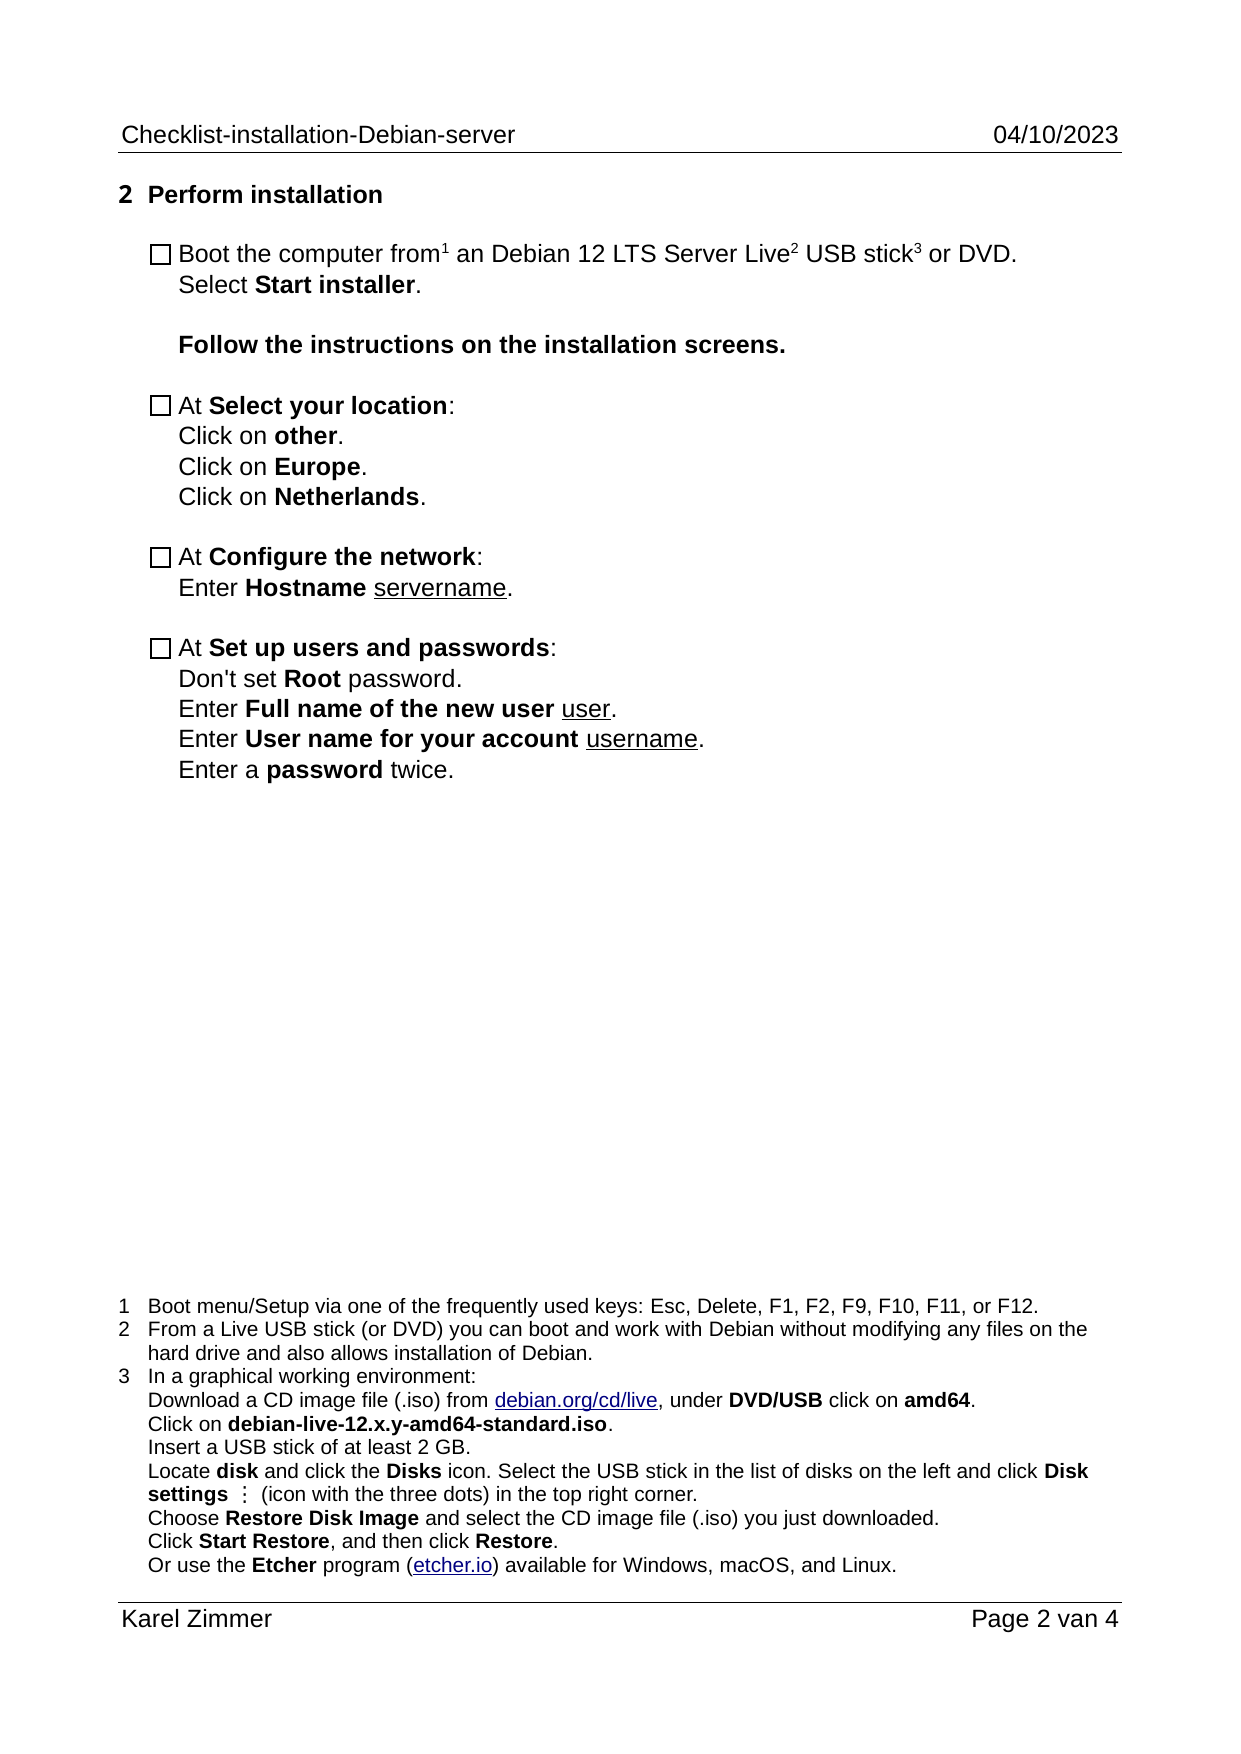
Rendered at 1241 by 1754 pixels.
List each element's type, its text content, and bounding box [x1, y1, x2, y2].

table_cell [124, 300, 142, 330]
table_cell Enter User name for your account USERname. [177, 724, 1122, 754]
table_cell [142, 664, 177, 694]
table_cell [142, 300, 177, 330]
table_cell [124, 694, 142, 724]
table_header [142, 239, 177, 269]
table_cell Click on other. [177, 421, 1122, 451]
table_cell [177, 360, 1122, 391]
table_cell [142, 633, 177, 663]
table_cell Follow the instructions on the installation screens. [177, 330, 1122, 360]
table_cell [177, 512, 1122, 542]
table_cell [142, 421, 177, 451]
table_cell [142, 269, 177, 300]
table_cell [142, 330, 177, 360]
table_header [124, 239, 142, 269]
table_cell Enter a password twice. [177, 754, 1122, 785]
table_header Boot the computer from an Debian 12 LTS Server Live USB stick or DVD. [177, 239, 1122, 269]
table_cell At Select your location: [177, 391, 1122, 421]
table_cell [142, 512, 177, 542]
table_cell [124, 269, 142, 300]
table_cell [124, 633, 142, 663]
table_cell Enter Hostname servername. [177, 573, 1122, 603]
table_cell [142, 360, 177, 391]
table_cell [124, 664, 142, 694]
table_cell [177, 300, 1122, 330]
table_cell [142, 391, 177, 421]
table_cell Don't set Root password. [177, 664, 1122, 694]
table_cell [124, 542, 142, 572]
table_cell [177, 603, 1122, 633]
table_cell Click on Netherlands. [177, 482, 1122, 512]
table_cell [142, 482, 177, 512]
table_cell Enter Full name of the new user USER. [177, 694, 1122, 724]
table_cell [142, 573, 177, 603]
table_cell Select Start installer. [177, 269, 1122, 300]
table_cell [124, 360, 142, 391]
table_cell [142, 754, 177, 785]
table_cell [124, 512, 142, 542]
table_cell [124, 330, 142, 360]
table_cell [124, 391, 142, 421]
table_cell [142, 542, 177, 572]
table_cell [124, 573, 142, 603]
table_cell [142, 724, 177, 754]
list Perform installation [118, 177, 1122, 211]
table_cell [124, 724, 142, 754]
table_cell [142, 694, 177, 724]
table_cell [124, 482, 142, 512]
table_cell [142, 451, 177, 482]
table_cell [124, 754, 142, 785]
table_cell [124, 421, 142, 451]
table_cell [124, 451, 142, 482]
table_cell [124, 603, 142, 633]
table_cell Click on Europe. [177, 451, 1122, 482]
table_cell At Configure the network: [177, 542, 1122, 572]
table_cell At Set up users and passwords: [177, 633, 1122, 663]
table_cell [142, 603, 177, 633]
